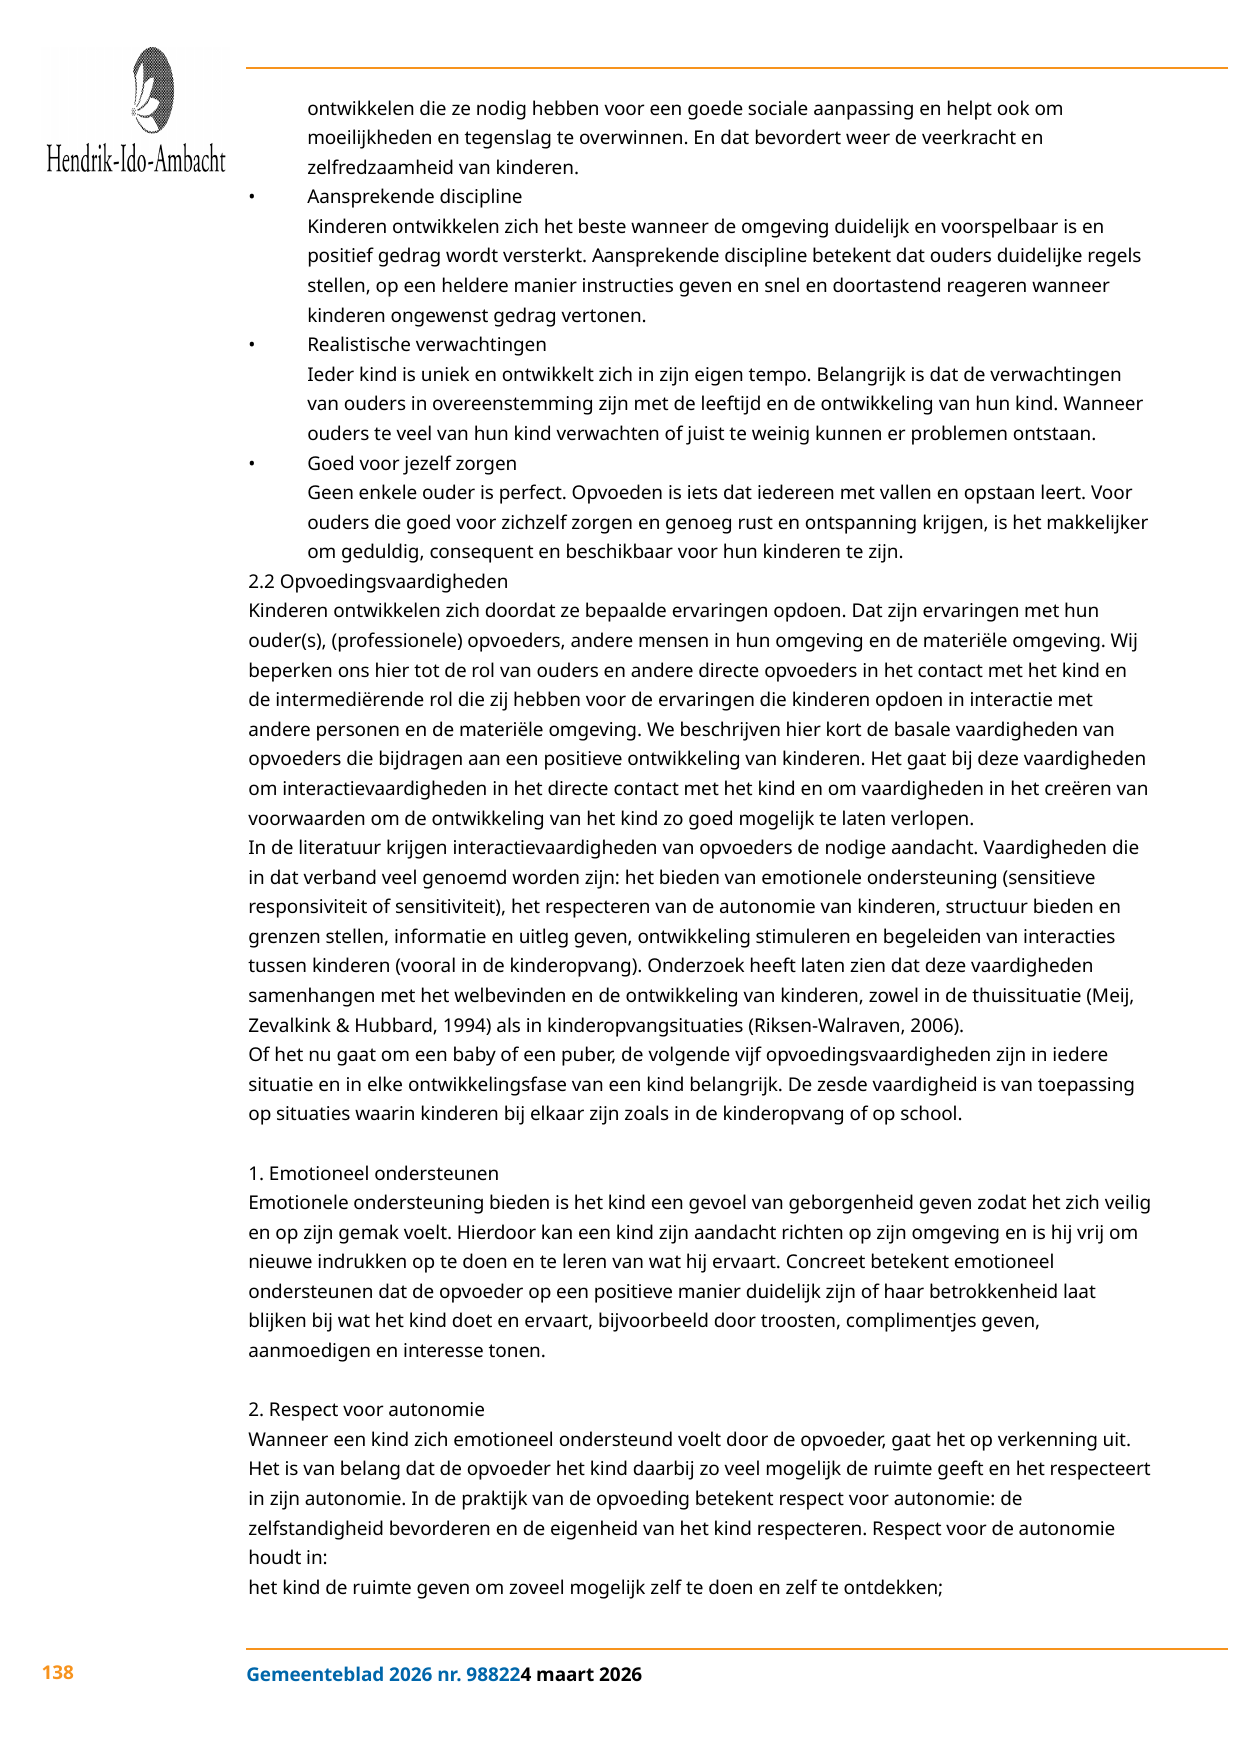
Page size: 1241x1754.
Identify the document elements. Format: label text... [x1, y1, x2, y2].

text 1. Emotioneel ondersteunen [248, 1160, 1152, 1186]
text het kind de ruimte geven om zoveel mogelijk zelf te doen en zelf te ontdekken; [248, 1574, 1152, 1600]
text Wanneer een kind zich emotioneel ondersteund voelt door de opvoeder, gaat het op verkenning uit. Het is van belang dat de opvoeder het kind daarbij zo veel mogelijk de ruimte geeft en het respecteert in zijn autonomie. In de praktijk van de opvoeding betekent respect voor autonomie: de zelfstandigheid bevorderen en de eigenheid van het kind respecteren. Respect voor de autonomie houdt in: [248, 1426, 1152, 1570]
text 2.2 Opvoedingsvaardigheden [248, 568, 1152, 594]
list Aansprekende discipline [248, 183, 1152, 209]
list Realistische verwachtingen [248, 331, 1152, 357]
picture [41, 47, 231, 172]
text Emotionele ondersteuning bieden is het kind een gevoel van geborgenheid geven zodat het zich veilig en op zijn gemak voelt. Hierdoor kan een kind zijn aandacht richten op zijn omgeving en is hij vrij om nieuwe indrukken op te doen en te leren van wat hij ervaart. Concreet betekent emotioneel ondersteunen dat de opvoeder op een positieve manier duidelijk zijn of haar betrokkenheid laat blijken bij wat het kind doet en ervaart, bijvoorbeeld door troosten, complimentjes geven, aanmoedigen en interesse tonen. [248, 1189, 1152, 1363]
list Goed voor jezelf zorgen [248, 450, 1152, 476]
list Kinderen ontwikkelen zich het beste wanneer de omgeving duidelijk en voorspelbaar is en positief gedrag wordt versterkt. Aansprekende discipline betekent dat ouders duidelijke regels stellen, op een heldere manier instructies geven en snel en doortastend reageren wanneer kinderen ongewenst gedrag vertonen. [248, 213, 1152, 328]
list Ieder kind is uniek en ontwikkelt zich in zijn eigen tempo. Belangrijk is dat de verwachtingen van ouders in overeenstemming zijn met de leeftijd en de ontwikkeling van hun kind. Wanneer ouders te veel van hun kind verwachten of juist te weinig kunnen er problemen ontstaan. [248, 361, 1152, 446]
list ontwikkelen die ze nodig hebben voor een goede sociale aanpassing en helpt ook om moeilijkheden en tegenslag te overwinnen. En dat bevordert weer de veerkracht en zelfredzaamheid van kinderen. [248, 95, 1152, 180]
text 2. Respect voor autonomie [248, 1396, 1152, 1422]
text Kinderen ontwikkelen zich doordat ze bepaalde ervaringen opdoen. Dat zijn ervaringen met hun ouder(s), (professionele) opvoeders, andere mensen in hun omgeving en de materiële omgeving. Wij beperken ons hier tot de rol van ouders en andere directe opvoeders in het contact met het kind en de intermediërende rol die zij hebben voor de ervaringen die kinderen opdoen in interactie met andere personen en de materiële omgeving. We beschrijven hier kort de basale vaardigheden van opvoeders die bijdragen aan een positieve ontwikkeling van kinderen. Het gaat bij deze vaardigheden om interactievaardigheden in het directe contact met het kind en om vaardigheden in het creëren van voorwaarden om de ontwikkeling van het kind zo goed mogelijk te laten verlopen. [248, 598, 1152, 831]
list Geen enkele ouder is perfect. Opvoeden is iets dat iedereen met vallen en opstaan leert. Voor ouders die goed voor zichzelf zorgen en genoeg rust en ontspanning krijgen, is het makkelijker om geduldig, consequent en beschikbaar voor hun kinderen te zijn. [248, 479, 1152, 564]
text In de literatuur krijgen interactievaardigheden van opvoeders de nodige aandacht. Vaardigheden die in dat verband veel genoemd worden zijn: het bieden van emotionele ondersteuning (sensitieve responsiviteit of sensitiviteit), het respecteren van de autonomie van kinderen, structuur bieden en grenzen stellen, informatie en uitleg geven, ontwikkeling stimuleren en begeleiden van interacties tussen kinderen (vooral in de kinderopvang). Onderzoek heeft laten zien dat deze vaardigheden samenhangen met het welbevinden en de ontwikkeling van kinderen, zowel in de thuissituatie (Meij, Zevalkink & Hubbard, 1994) als in kinderopvangsituaties (Riksen-Walraven, 2006). [248, 834, 1152, 1038]
text Of het nu gaat om een baby of een puber, de volgende vijf opvoedingsvaardigheden zijn in iedere situatie en in elke ontwikkelingsfase van een kind belangrijk. De zesde vaardigheid is van toepassing op situaties waarin kinderen bij elkaar zijn zoals in de kinderopvang of op school. [248, 1041, 1152, 1126]
